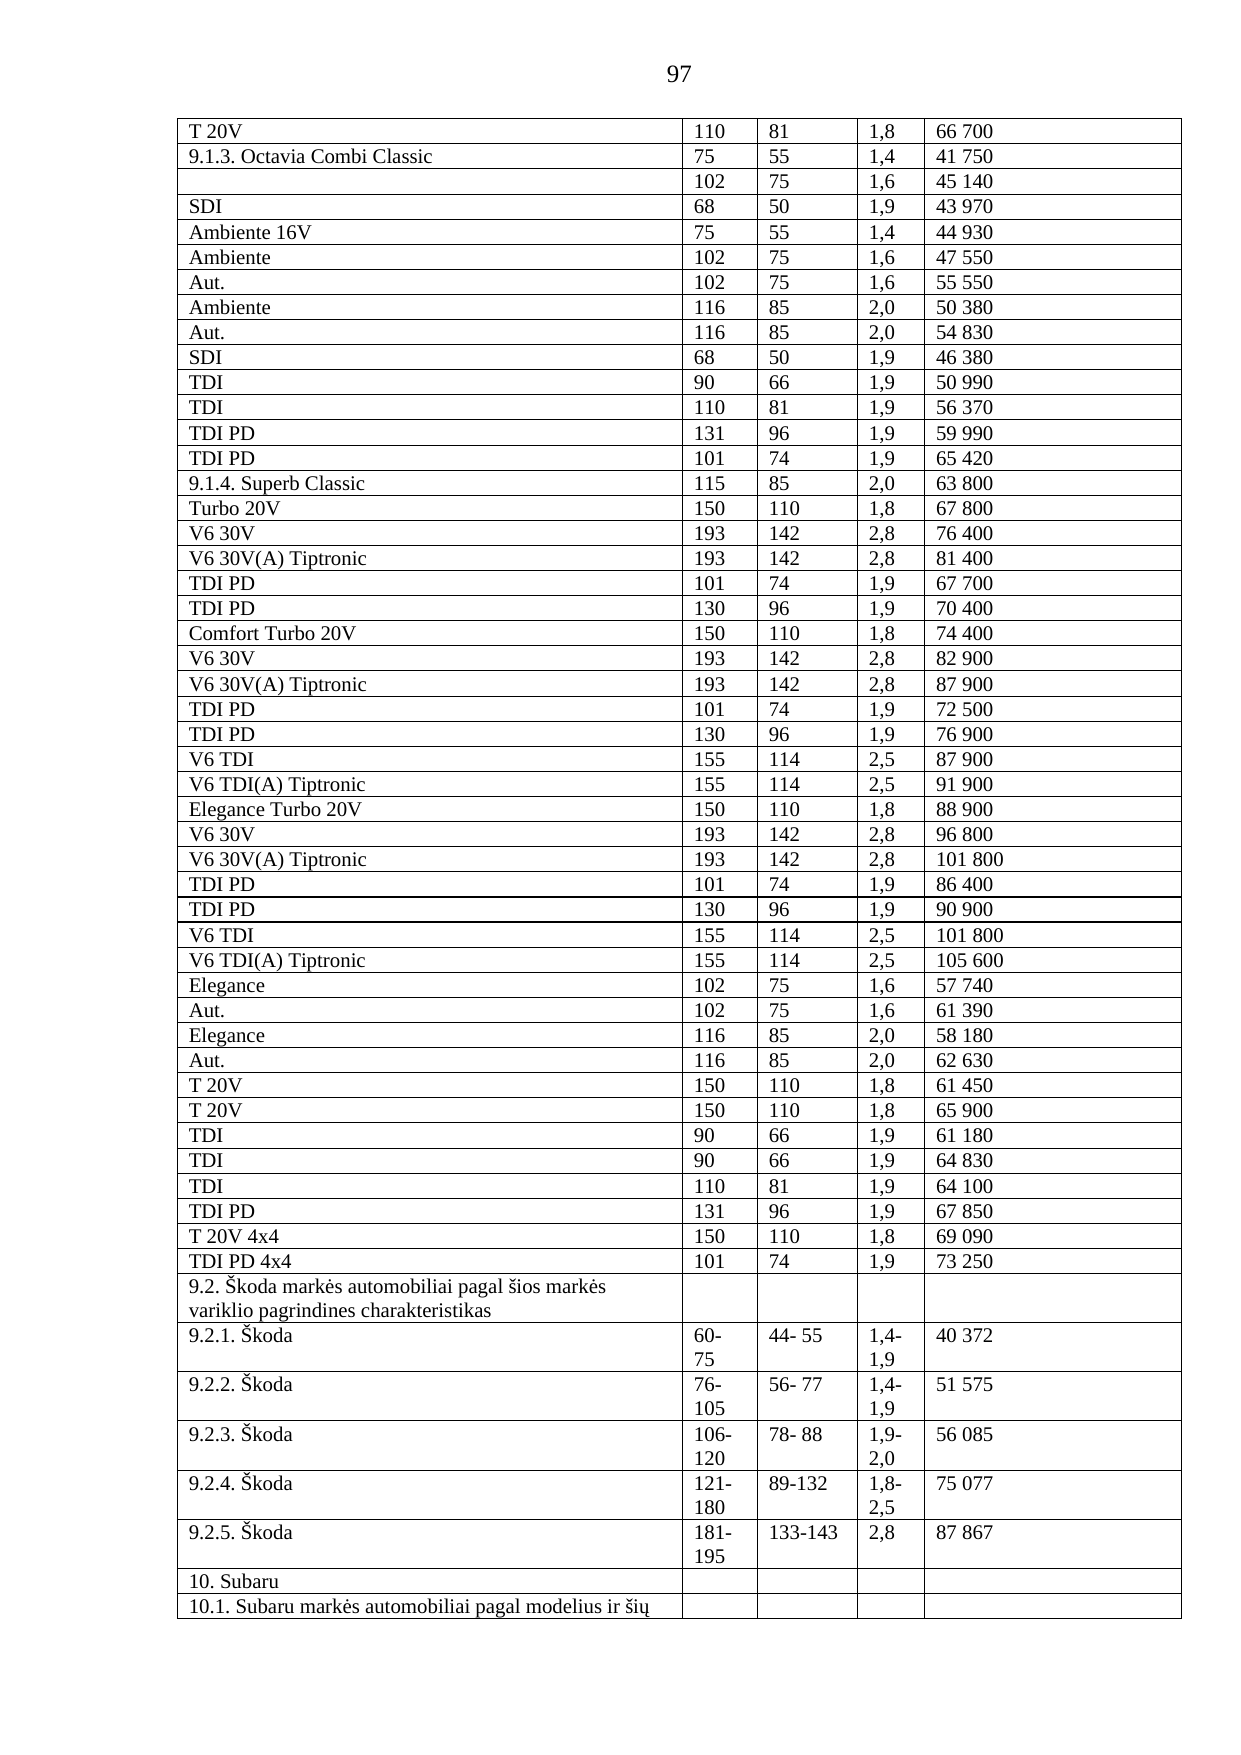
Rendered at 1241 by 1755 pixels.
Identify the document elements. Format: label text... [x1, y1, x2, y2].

table_cell 1,9 [858, 722, 924, 746]
table_cell V6 30V [178, 521, 682, 545]
table_cell 1,8 [858, 621, 924, 645]
table_cell 116 [683, 295, 757, 319]
table_cell 9.2.2. Škoda [178, 1372, 682, 1420]
table_cell V6 30V [178, 822, 682, 846]
table_cell 9.2.3. Škoda [178, 1421, 682, 1469]
table_cell 10.1. Subaru markės automobiliai pagal modelius ir šių [178, 1594, 682, 1618]
table_cell 66 [758, 1149, 857, 1172]
table_cell 110 [758, 1073, 857, 1097]
table_cell 2,0 [858, 471, 924, 495]
table_cell 66 [758, 1123, 857, 1147]
table_cell 2,5 [858, 772, 924, 796]
table_cell 61 450 [925, 1073, 1181, 1097]
table_cell 1,8 [858, 1098, 924, 1122]
table_cell 76 900 [925, 722, 1181, 746]
table_cell 1,9 [858, 446, 924, 469]
table_cell T 20V 4x4 [178, 1224, 682, 1248]
table_cell TDI PD [178, 596, 682, 620]
table_cell 142 [758, 847, 857, 871]
table_cell 2,5 [858, 923, 924, 947]
table_cell 193 [683, 646, 757, 670]
table_cell 193 [683, 847, 757, 871]
table_cell 90 [683, 370, 757, 394]
table_cell 67 800 [925, 496, 1181, 520]
table_cell 142 [758, 671, 857, 696]
table_cell 110 [758, 496, 857, 520]
table_cell 2,8 [858, 847, 924, 871]
table_cell 116 [683, 1023, 757, 1047]
table_cell 66 700 [925, 119, 1181, 143]
table_cell Aut. [178, 1048, 682, 1072]
table_cell 101 [683, 872, 757, 896]
table_cell TDI [178, 1149, 682, 1172]
table_cell 85 [758, 295, 857, 319]
table_cell Turbo 20V [178, 496, 682, 520]
table_cell 74 [758, 1249, 857, 1273]
table_cell 2,8 [858, 822, 924, 846]
table_cell V6 30V(A) Tiptronic [178, 671, 682, 696]
table_cell 85 [758, 320, 857, 344]
table_cell 1,9 [858, 697, 924, 721]
table_cell 101 800 [925, 847, 1181, 871]
table_cell 85 [758, 471, 857, 495]
table_cell 1,4-1,9 [858, 1323, 924, 1371]
table_cell 50 [758, 345, 857, 369]
table_cell 61 390 [925, 998, 1181, 1022]
table_cell TDI [178, 370, 682, 394]
table_cell 76-105 [683, 1372, 757, 1420]
table_cell 2,8 [858, 646, 924, 670]
table_cell 1,6 [858, 270, 924, 294]
table_cell 150 [683, 621, 757, 645]
table_cell 76 400 [925, 521, 1181, 545]
table_cell 96 [758, 722, 857, 746]
table_cell [683, 1594, 757, 1618]
table_cell 62 630 [925, 1048, 1181, 1072]
table_cell 51 575 [925, 1372, 1181, 1420]
table_cell 75 [758, 245, 857, 269]
table_cell 193 [683, 671, 757, 696]
table_cell 1,8 [858, 797, 924, 821]
table_cell 9.2.5. Škoda [178, 1520, 682, 1568]
table_cell 91 900 [925, 772, 1181, 796]
table_cell 1,9 [858, 596, 924, 620]
table_cell 87 900 [925, 671, 1181, 696]
table_cell 1,9 [858, 1149, 924, 1172]
table_cell 110 [683, 395, 757, 419]
table_cell Elegance [178, 973, 682, 997]
table_cell 1,9 [858, 345, 924, 369]
table_cell 45 140 [925, 169, 1181, 193]
table_cell 56 085 [925, 1421, 1181, 1469]
table_cell 193 [683, 546, 757, 570]
table_cell V6 30V(A) Tiptronic [178, 847, 682, 871]
table_cell Elegance Turbo 20V [178, 797, 682, 821]
table_cell 67 700 [925, 571, 1181, 595]
table_cell 89-132 [758, 1471, 857, 1519]
table_cell 90 900 [925, 898, 1181, 921]
table_cell 65 420 [925, 446, 1181, 469]
table_cell TDI PD [178, 722, 682, 746]
table_cell TDI PD [178, 446, 682, 469]
table_cell TDI [178, 1123, 682, 1147]
table_cell 2,0 [858, 1048, 924, 1072]
table_cell 130 [683, 722, 757, 746]
table_cell 1,8 [858, 496, 924, 520]
table_cell 67 850 [925, 1199, 1181, 1223]
table_cell 55 [758, 220, 857, 244]
table_cell 57 740 [925, 973, 1181, 997]
table_cell Aut. [178, 320, 682, 344]
table_cell 81 400 [925, 546, 1181, 570]
table_cell 2,0 [858, 295, 924, 319]
table_cell 130 [683, 898, 757, 921]
table_cell [683, 1274, 757, 1322]
table_cell 2,8 [858, 671, 924, 696]
table_cell 90 [683, 1149, 757, 1172]
table_cell 131 [683, 420, 757, 444]
table_cell 96 800 [925, 822, 1181, 846]
table_cell SDI [178, 345, 682, 369]
table_cell 2,0 [858, 1023, 924, 1047]
table_cell 74 [758, 571, 857, 595]
table_cell TDI PD [178, 420, 682, 444]
table_cell 1,4-1,9 [858, 1372, 924, 1420]
table_cell 69 090 [925, 1224, 1181, 1248]
table_cell TDI PD [178, 1199, 682, 1223]
table_cell [925, 1569, 1181, 1593]
table_cell 1,9 [858, 1249, 924, 1273]
table_cell 72 500 [925, 697, 1181, 721]
table_cell 101 [683, 571, 757, 595]
table_cell 9.1.4. Superb Classic [178, 471, 682, 495]
table_cell SDI [178, 195, 682, 218]
table_cell 142 [758, 646, 857, 670]
table_cell 1,8-2,5 [858, 1471, 924, 1519]
table_cell 1,9 [858, 395, 924, 419]
table_cell 2,5 [858, 948, 924, 972]
table_cell 114 [758, 772, 857, 796]
table_cell T 20V [178, 1098, 682, 1122]
table_cell 101 [683, 697, 757, 721]
table_cell 78- 88 [758, 1421, 857, 1469]
table_cell TDI PD [178, 872, 682, 896]
table_cell 1,6 [858, 169, 924, 193]
table_cell 2,5 [858, 747, 924, 771]
table_cell 41 750 [925, 144, 1181, 168]
table_cell 1,4 [858, 220, 924, 244]
table_cell Ambiente 16V [178, 220, 682, 244]
table_cell 110 [683, 119, 757, 143]
table_cell Aut. [178, 270, 682, 294]
table_cell 47 550 [925, 245, 1181, 269]
table_cell 59 990 [925, 420, 1181, 444]
table_cell V6 30V [178, 646, 682, 670]
table_cell 96 [758, 1199, 857, 1223]
table_cell 1,6 [858, 973, 924, 997]
table_cell 55 550 [925, 270, 1181, 294]
table_cell 150 [683, 1073, 757, 1097]
table_cell Comfort Turbo 20V [178, 621, 682, 645]
table_cell 10. Subaru [178, 1569, 682, 1593]
table_cell 110 [758, 1224, 857, 1248]
table_cell [925, 1594, 1181, 1618]
table_cell 58 180 [925, 1023, 1181, 1047]
table_cell T 20V [178, 1073, 682, 1097]
table_cell 1,9 [858, 195, 924, 218]
table_cell V6 TDI [178, 923, 682, 947]
table_cell 64 830 [925, 1149, 1181, 1172]
table_cell 68 [683, 345, 757, 369]
table_cell TDI PD 4x4 [178, 1249, 682, 1273]
table_cell 43 970 [925, 195, 1181, 218]
table_cell 155 [683, 923, 757, 947]
table_cell 9.2. Škoda markės automobiliai pagal šios markės variklio pagrindines charakteristikas [178, 1274, 682, 1322]
table_cell 131 [683, 1199, 757, 1223]
table_cell [858, 1274, 924, 1322]
table_cell V6 TDI(A) Tiptronic [178, 948, 682, 972]
table_cell 60- 75 [683, 1323, 757, 1371]
table_cell 74 [758, 697, 857, 721]
table_cell 110 [758, 1098, 857, 1122]
table_cell 110 [758, 621, 857, 645]
table_cell 75 077 [925, 1471, 1181, 1519]
table_cell 50 [758, 195, 857, 218]
table_cell V6 30V(A) Tiptronic [178, 546, 682, 570]
table_cell 115 [683, 471, 757, 495]
table_cell 54 830 [925, 320, 1181, 344]
table_cell [758, 1569, 857, 1593]
table_cell 90 [683, 1123, 757, 1147]
table_cell Ambiente [178, 245, 682, 269]
table_cell 116 [683, 1048, 757, 1072]
table_cell 114 [758, 948, 857, 972]
table_cell 155 [683, 948, 757, 972]
table_cell 102 [683, 270, 757, 294]
table_cell 75 [758, 998, 857, 1022]
table_cell 96 [758, 898, 857, 921]
table_cell 68 [683, 195, 757, 218]
table_cell 85 [758, 1023, 857, 1047]
table_cell 114 [758, 747, 857, 771]
table_cell 65 900 [925, 1098, 1181, 1122]
table_cell 101 800 [925, 923, 1181, 947]
table_cell 1,8 [858, 1073, 924, 1097]
table_cell 110 [758, 797, 857, 821]
table_cell 133-143 [758, 1520, 857, 1568]
table_cell 150 [683, 496, 757, 520]
table_cell 87 900 [925, 747, 1181, 771]
table_cell 40 372 [925, 1323, 1181, 1371]
table_cell 63 800 [925, 471, 1181, 495]
table_cell 96 [758, 596, 857, 620]
table_cell 1,6 [858, 245, 924, 269]
table_cell 46 380 [925, 345, 1181, 369]
table_cell [683, 1569, 757, 1593]
table_cell 61 180 [925, 1123, 1181, 1147]
table_cell 1,9 [858, 898, 924, 921]
table_cell TDI PD [178, 898, 682, 921]
table_cell 150 [683, 797, 757, 821]
table_cell [178, 169, 682, 193]
table_cell 9.2.4. Škoda [178, 1471, 682, 1519]
table_cell [858, 1569, 924, 1593]
table_cell 1,9 [858, 420, 924, 444]
table_cell 56 370 [925, 395, 1181, 419]
table_cell 75 [758, 270, 857, 294]
table_cell 81 [758, 119, 857, 143]
table_cell TDI [178, 395, 682, 419]
table_cell 75 [683, 144, 757, 168]
table_cell 1,4 [858, 144, 924, 168]
table_cell 96 [758, 420, 857, 444]
table_cell 1,9-2,0 [858, 1421, 924, 1469]
table_cell 102 [683, 245, 757, 269]
table_cell 114 [758, 923, 857, 947]
table_cell 9.1.3. Octavia Combi Classic [178, 144, 682, 168]
table_cell 64 100 [925, 1174, 1181, 1198]
table_cell 1,8 [858, 1224, 924, 1248]
table_cell 56- 77 [758, 1372, 857, 1420]
table_cell 2,8 [858, 1520, 924, 1568]
table_cell V6 TDI [178, 747, 682, 771]
table_cell 81 [758, 395, 857, 419]
table_cell 1,9 [858, 571, 924, 595]
table_cell TDI PD [178, 571, 682, 595]
table_cell 1,9 [858, 1199, 924, 1223]
table_cell TDI PD [178, 697, 682, 721]
table_cell 2,0 [858, 320, 924, 344]
table_cell 150 [683, 1224, 757, 1248]
table_cell 44 930 [925, 220, 1181, 244]
table_cell 193 [683, 822, 757, 846]
table_cell 116 [683, 320, 757, 344]
table_cell 142 [758, 822, 857, 846]
table_cell 2,8 [858, 546, 924, 570]
table_cell 2,8 [858, 521, 924, 545]
table_cell V6 TDI(A) Tiptronic [178, 772, 682, 796]
table_cell 101 [683, 1249, 757, 1273]
table_cell 106-120 [683, 1421, 757, 1469]
table_cell [758, 1274, 857, 1322]
table_cell 88 900 [925, 797, 1181, 821]
table_cell 81 [758, 1174, 857, 1198]
table_cell 74 [758, 872, 857, 896]
table_cell 9.2.1. Škoda [178, 1323, 682, 1371]
table_cell 73 250 [925, 1249, 1181, 1273]
table_cell 105 600 [925, 948, 1181, 972]
table_cell 70 400 [925, 596, 1181, 620]
table_cell 150 [683, 1098, 757, 1122]
table_cell 75 [758, 169, 857, 193]
table_cell 50 990 [925, 370, 1181, 394]
table_cell 155 [683, 772, 757, 796]
table_cell Ambiente [178, 295, 682, 319]
table_cell 102 [683, 169, 757, 193]
table_cell 82 900 [925, 646, 1181, 670]
table_cell 101 [683, 446, 757, 469]
table_cell 1,9 [858, 370, 924, 394]
table_cell 1,6 [858, 998, 924, 1022]
table_cell 1,9 [858, 1174, 924, 1198]
table_cell 74 400 [925, 621, 1181, 645]
table_cell 44- 55 [758, 1323, 857, 1371]
table_cell 142 [758, 546, 857, 570]
table_cell TDI [178, 1174, 682, 1198]
table_cell 181-195 [683, 1520, 757, 1568]
table_cell 193 [683, 521, 757, 545]
table_cell [925, 1274, 1181, 1322]
table_cell 121-180 [683, 1471, 757, 1519]
table_cell 142 [758, 521, 857, 545]
table_cell 102 [683, 973, 757, 997]
table_cell 87 867 [925, 1520, 1181, 1568]
table_cell [758, 1594, 857, 1618]
table_cell 85 [758, 1048, 857, 1072]
table_cell 130 [683, 596, 757, 620]
table_cell T 20V [178, 119, 682, 143]
table_cell 86 400 [925, 872, 1181, 896]
table_cell 55 [758, 144, 857, 168]
table_cell 50 380 [925, 295, 1181, 319]
table_cell Elegance [178, 1023, 682, 1047]
table_cell 75 [758, 973, 857, 997]
table_cell 110 [683, 1174, 757, 1198]
table_cell 102 [683, 998, 757, 1022]
table_cell 75 [683, 220, 757, 244]
table_cell Aut. [178, 998, 682, 1022]
table_cell 74 [758, 446, 857, 469]
table_cell 66 [758, 370, 857, 394]
table_cell 1,9 [858, 1123, 924, 1147]
table_cell [858, 1594, 924, 1618]
table_cell 155 [683, 747, 757, 771]
table_cell 1,9 [858, 872, 924, 896]
table_cell 1,8 [858, 119, 924, 143]
